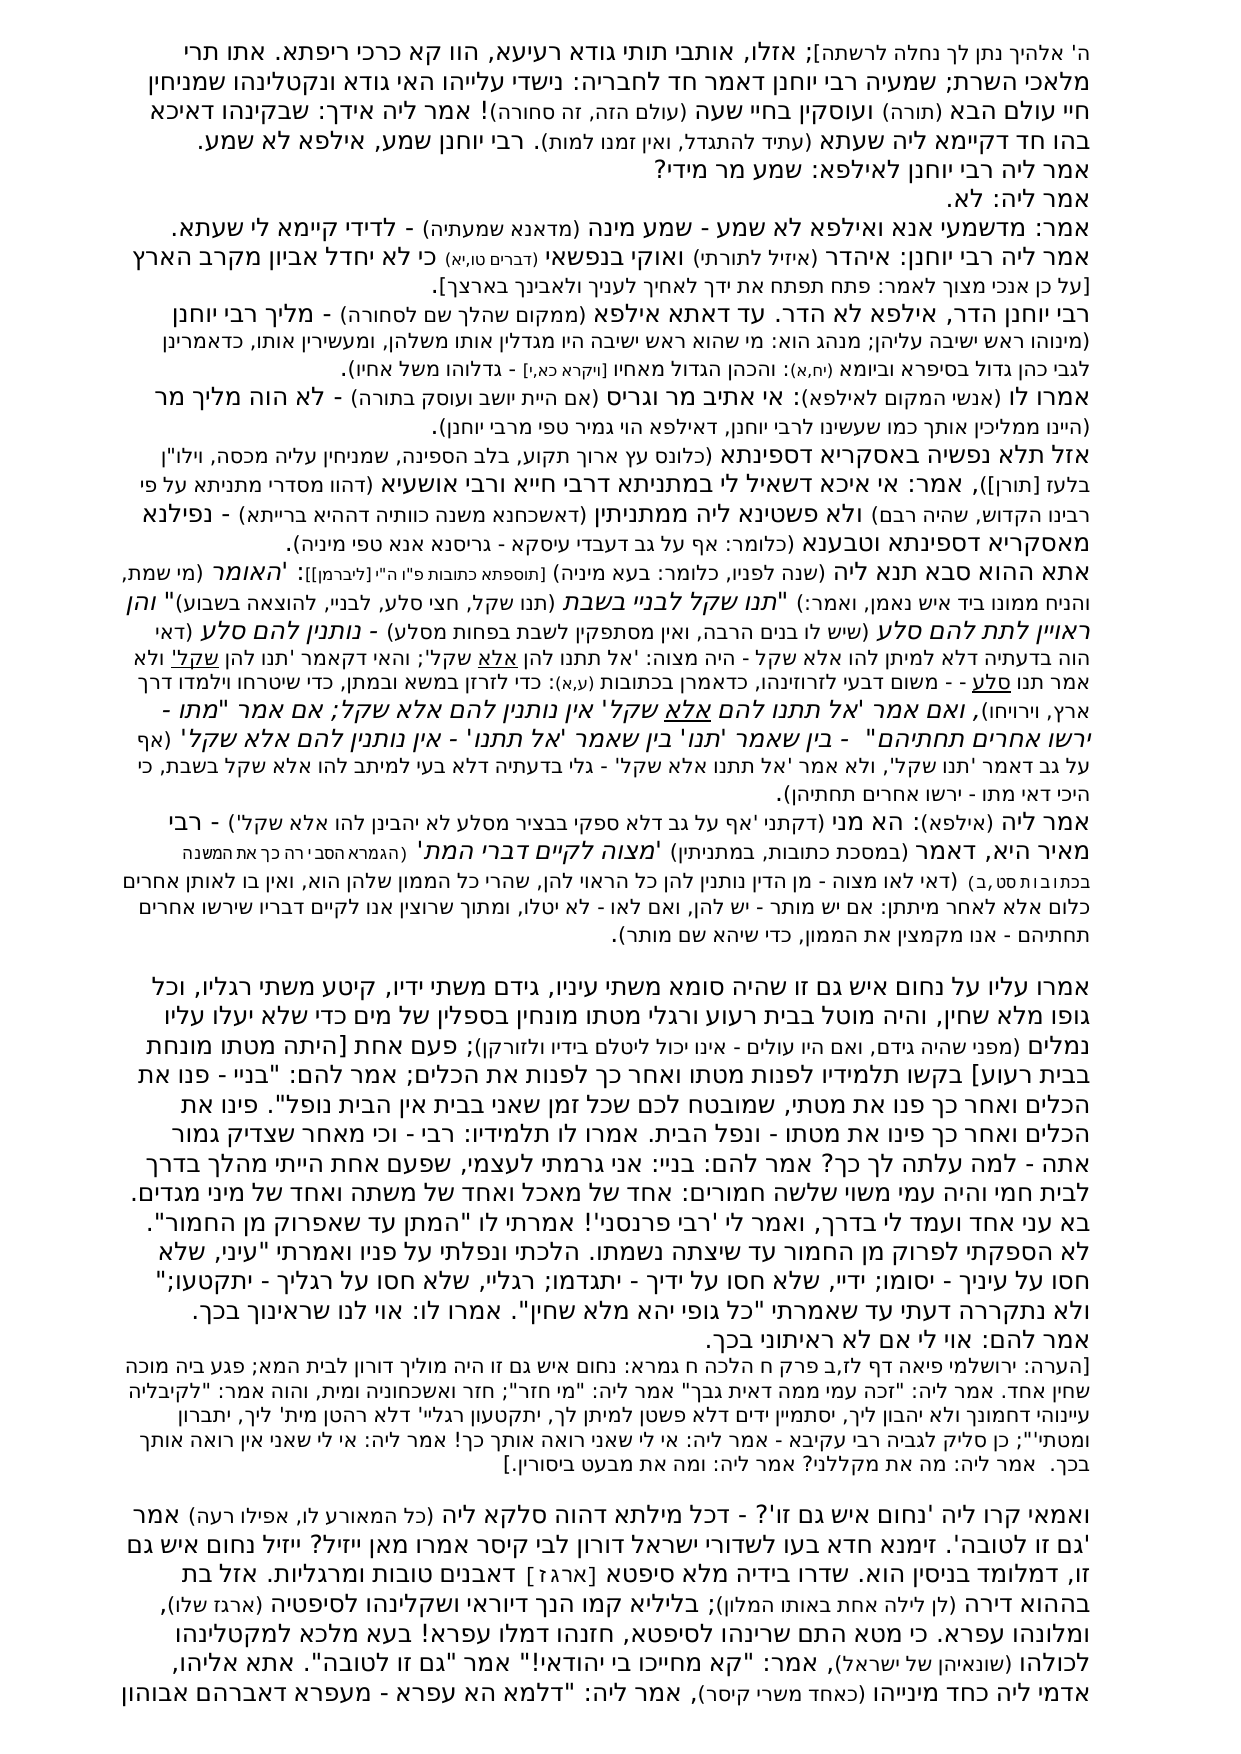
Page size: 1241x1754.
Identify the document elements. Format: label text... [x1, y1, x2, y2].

text אמרו לו (אנשי המקום לאילפא): אי אתיב מר וגריס (אם היית יושב ועוסק בתורה) - לא הוה מליך מר (היינו ממליכין אותך כמו שעשינו לרבי יוחנן, דאילפא הוי גמיר טפי מרבי יוחנן). [120, 382, 1090, 440]
text אתא ההוא סבא תנא ליה (שנה לפניו, כלומר: בעא מיניה) [תוספתא כתובות פ"ו ה"י [ליברמן]]: 'האומר (מי שמת, והניח ממונו ביד איש נאמן, ואמר:) "תנו שקל לבניי בשבת (תנו שקל, חצי סלע, לבניי, להוצאה בשבוע)" והן ראויין לתת להם סלע (שיש לו בנים הרבה, ואין מסתפקין לשבת בפחות מסלע) - נותנין להם סלע (דאי הוה בדעתיה דלא למיתן להו אלא שקל - היה מצוה: 'אל תתנו להן אלא שקל'; והאי דקאמר 'תנו להן שקל' ולא אמר תנו סלע - - משום דבעי לזרוזינהו, כדאמרן בכתובות (ע,א): כדי לזרזן במשא ובמתן, כדי שיטרחו וילמדו דרך ארץ, וירויחו), ואם אמר 'אל תתנו להם אלא שקל' אין נותנין להם אלא שקל; אם אמר "מתו - ירשו אחרים תחתיהם" - בין שאמר 'תנו' בין שאמר 'אל תתנו' - אין נותנין להם אלא שקל' (אף על גב דאמר 'תנו שקל', ולא אמר 'אל תתנו אלא שקל' - גלי בדעתיה דלא בעי למיתב להו אלא שקל בשבת, כי היכי דאי מתו - ירשו אחרים תחתיהן). [120, 558, 1090, 807]
text ואמאי קרו ליה 'נחום איש גם זו'? - דכל מילתא דהוה סלקא ליה (כל המאורע לו, אפילו רעה) אמר 'גם זו לטובה'. זימנא חדא בעו לשדורי ישראל דורון לבי קיסר אמרו מאן ייזיל? ייזיל נחום איש גם זו, דמלומד בניסין הוא. שדרו בידיה מלא סיפטא [ארגז] דאבנים טובות ומרגליות. אזל בת בההוא דירה (לן לילה אחת באותו המלון); בליליא קמו הנך דיוראי ושקלינהו לסיפטיה (ארגז שלו), ומלונהו עפרא. כי מטא התם שרינהו לסיפטא, חזנהו דמלו עפרא! בעא מלכא למקטלינהו לכולהו (שונאיהן של ישראל), אמר: "קא מחייכו בי יהודאי!" אמר "גם זו לטובה". אתא אליהו, אדמי ליה כחד מינייהו (כאחד משרי קיסר), אמר ליה: "דלמא הא עפרא - מעפרא דאברהם אבוהון [120, 1501, 1090, 1707]
text אמר ליה (אילפא): הא מני (דקתני 'אף על גב דלא ספקי בבציר מסלע לא יהבינן להו אלא שקל') - רבי מאיר היא, דאמר (במסכת כתובות, במתניתין) 'מצוה לקיים דברי המת' (הגמרא הסבירה כך את המשנה בכתובות סט,ב) (דאי לאו מצוה - מן הדין נותנין להן כל הראוי להן, שהרי כל הממון שלהן הוא, ואין בו לאותן אחרים כלום אלא לאחר מיתתן: אם יש מותר - יש להן, ואם לאו - לא יטלו, ומתוך שרוצין אנו לקיים דבריו שירשו אחרים תחתיהם - אנו מקמצין את הממון, כדי שיהא שם מותר). [120, 807, 1090, 948]
text אמר: מדשמעי אנא ואילפא לא שמע - שמע מינה (מדאנא שמעתיה) - לדידי קיימא לי שעתא. [120, 213, 1090, 242]
text אמר ליה רבי יוחנן: איהדר (איזיל לתורתי) ואוקי בנפשאי (דברים טו,יא) כי לא יחדל אביון מקרב הארץ [על כן אנכי מצוך לאמר: פתח תפתח את ידך לאחיך לעניך ולאבינך בארצך]. [120, 242, 1090, 300]
text אמר ליה: לא. [120, 184, 1090, 213]
text לא הספקתי לפרוק מן החמור עד שיצתה נשמתו. הלכתי ונפלתי על פניו ואמרתי "עיני, שלא חסו על עיניך - יסומו; ידיי, שלא חסו על ידיך - יתגדמו; רגליי, שלא חסו על רגליך - יתקטעו;" ולא נתקררה דעתי עד שאמרתי "כל גופי יהא מלא שחין". אמרו לו: אוי לנו שראינוך בכך. [120, 1237, 1090, 1325]
text ה' אלהיך נתן לך נחלה לרשתה]; אזלו, אותבי תותי גודא רעיעא, הוו קא כרכי ריפתא. אתו תרי מלאכי השרת; שמעיה רבי יוחנן דאמר חד לחבריה: נישדי עלייהו האי גודא ונקטלינהו שמניחין חיי עולם הבא (תורה) ועוסקין בחיי שעה (עולם הזה, זה סחורה)! אמר ליה אידך: שבקינהו דאיכא בהו חד דקיימא ליה שעתא (עתיד להתגדל, ואין זמנו למות). רבי יוחנן שמע, אילפא לא שמע. [120, 37, 1090, 155]
text [הערה: ירושלמי פיאה דף לז,ב פרק ח הלכה ח גמרא: נחום איש גם זו היה מוליך דורון לבית המא; פגע ביה מוכה שחין אחד. אמר ליה: "זכה עמי ממה דאית גבך" אמר ליה: "מי חזר"; חזר ואשכחוניה ומית, והוה אמר: "לקיבליה עיינוהי דחמונך ולא יהבון ליך, יסתמיין ידים דלא פשטן למיתן לך, יתקטעון רגליי' דלא רהטן מית' ליך, יתברון ומטתי'"; כן סליק לגביה רבי עקיבא - אמר ליה: אי לי שאני רואה אותך כך! אמר ליה: אי לי שאני אין רואה אותך בכך. אמר ליה: מה את מקללני? אמר ליה: ומה את מבעט ביסורין.] [120, 1354, 1090, 1477]
text אמר להם: אוי לי אם לא ראיתוני בכך. [120, 1325, 1090, 1354]
text רבי יוחנן הדר, אילפא לא הדר. עד דאתא אילפא (ממקום שהלך שם לסחורה) - מליך רבי יוחנן (מינוהו ראש ישיבה עליהן; מנהג הוא: מי שהוא ראש ישיבה היו מגדלין אותו משלהן, ומעשירין אותו, כדאמרינן לגבי כהן גדול בסיפרא וביומא (יח,א): והכהן הגדול מאחיו [ויקרא כא,י] - גדלוהו משל אחיו). [120, 300, 1090, 382]
text אמר ליה רבי יוחנן לאילפא: שמע מר מידי? [120, 155, 1090, 184]
text אמרו עליו על נחום איש גם זו שהיה סומא משתי עיניו, גידם משתי ידיו, קיטע משתי רגליו, וכל גופו מלא שחין, והיה מוטל בבית רעוע ורגלי מטתו מונחין בספלין של מים כדי שלא יעלו עליו נמלים (מפני שהיה גידם, ואם היו עולים - אינו יכול ליטלם בידיו ולזורקן); פעם אחת [היתה מטתו מונחת בבית רעוע] בקשו תלמידיו לפנות מטתו ואחר כך לפנות את הכלים; אמר להם: "בניי - פנו את הכלים ואחר כך פנו את מטתי, שמובטח לכם שכל זמן שאני בבית אין הבית נופל". פינו את הכלים ואחר כך פינו את מטתו - ונפל הבית. אמרו לו תלמידיו: רבי - וכי מאחר שצדיק גמור אתה - למה עלתה לך כך? אמר להם: בניי: אני גרמתי לעצמי, שפעם אחת הייתי מהלך בדרך לבית חמי והיה עמי משוי שלשה חמורים: אחד של מאכל ואחד של משתה ואחד של מיני מגדים. בא עני אחד ועמד לי בדרך, ואמר לי 'רבי פרנסני'! אמרתי לו "המתן עד שאפרוק מן החמור". [120, 972, 1090, 1237]
text אזל תלא נפשיה באסקריא דספינתא (כלונס עץ ארוך תקוע, בלב הספינה, שמניחין עליה מכסה, וילו"ן בלעז [תורן]), אמר: אי איכא דשאיל לי במתניתא דרבי חייא ורבי אושעיא (דהוו מסדרי מתניתא על פי רבינו הקדוש, שהיה רבם) ולא פשטינא ליה ממתניתין (דאשכחנא משנה כוותיה דההיא ברייתא) - נפילנא מאסקריא דספינתא וטבענא (כלומר: אף על גב דעבדי עיסקא - גריסנא אנא טפי מיניה). [120, 440, 1090, 558]
